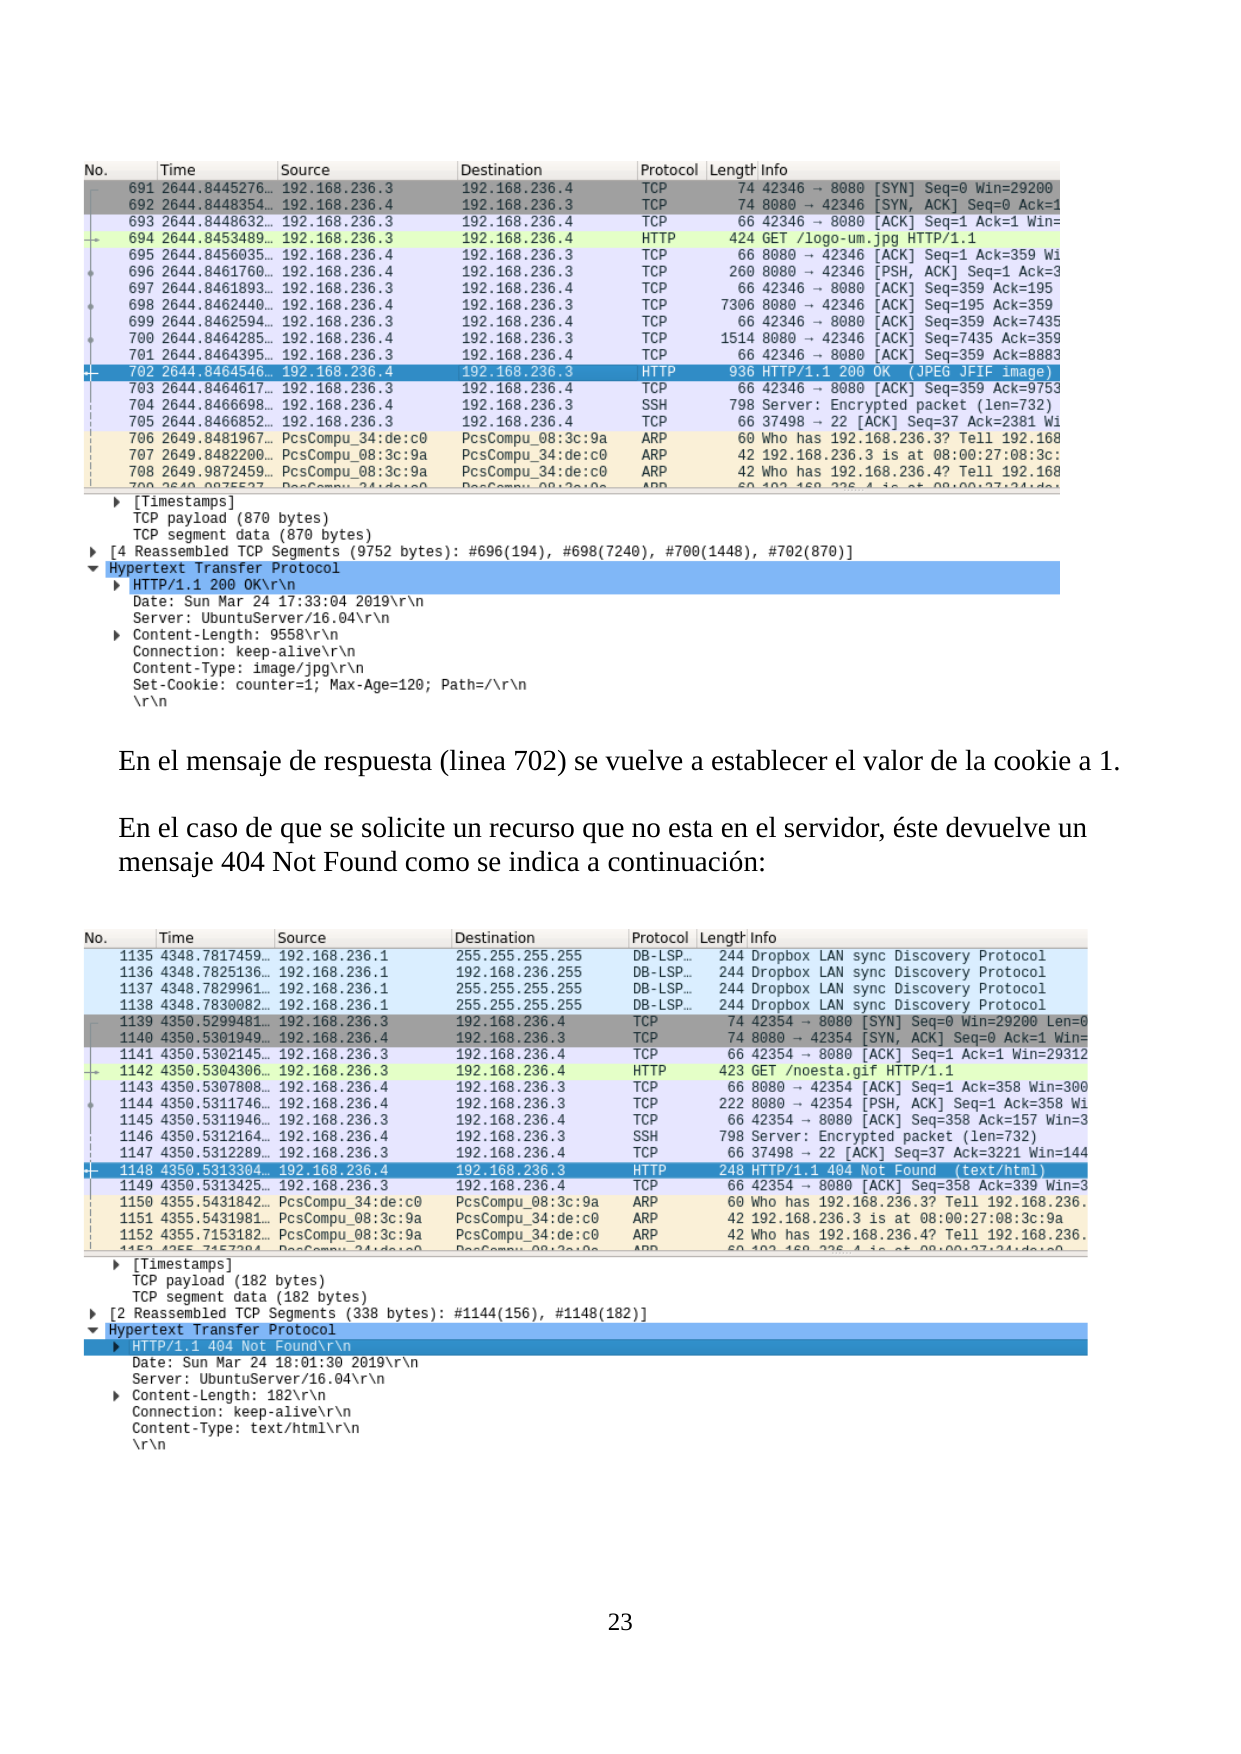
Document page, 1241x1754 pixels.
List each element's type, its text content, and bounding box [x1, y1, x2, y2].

text En el caso de que se solicite un recurso que no esta en el servidor, éste devuelve un mensaje 404 Not Found como se indica a continuación: [118, 811, 1122, 878]
picture [83, 929, 1088, 1453]
text En el mensaje de respuesta (linea 702) se vuelve a establecer el valor de la cookie a 1. [118, 743, 1122, 777]
picture [83, 161, 1060, 710]
